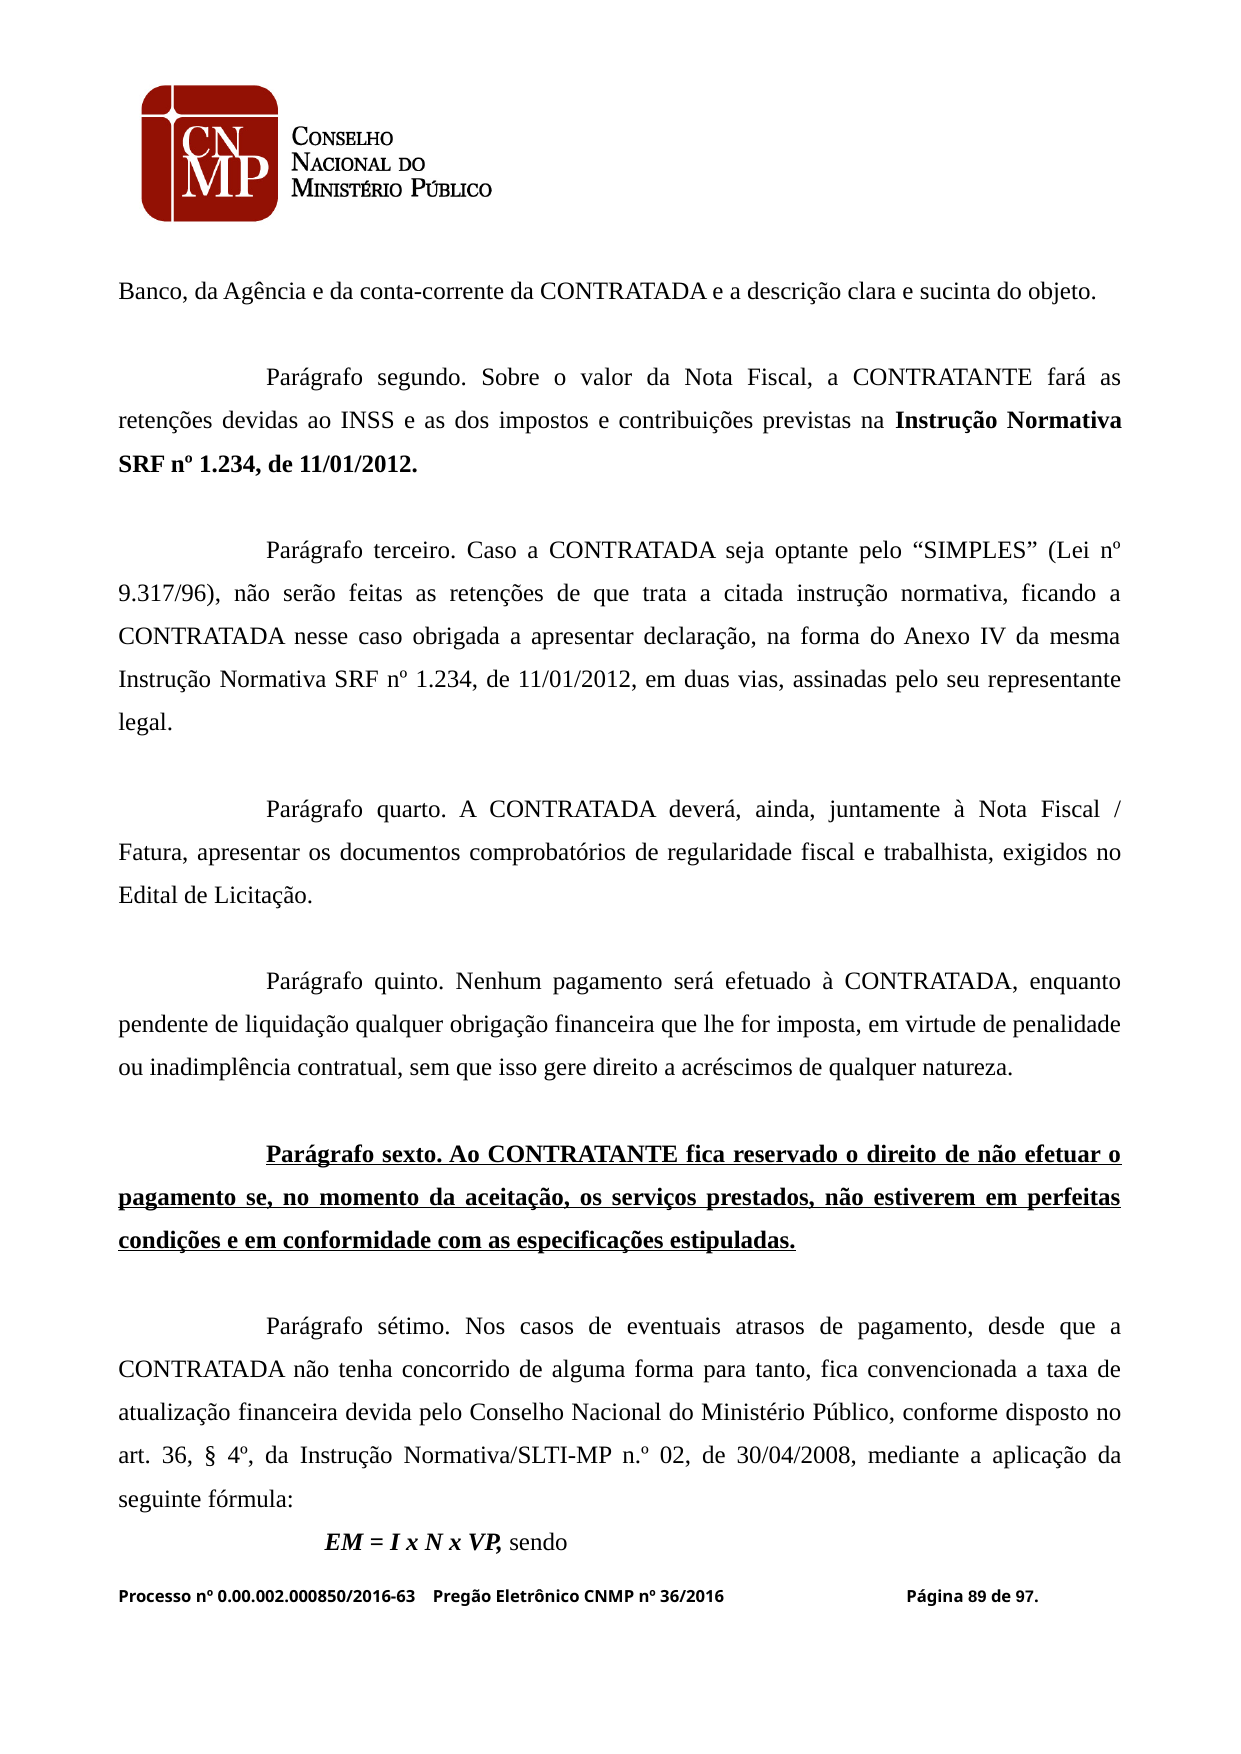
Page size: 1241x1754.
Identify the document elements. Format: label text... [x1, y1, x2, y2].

text Parágrafo quinto. Nenhum pagamento será efetuado à CONTRATADA, enquanto pendente de liquidação qualquer obrigação financeira que lhe for imposta, em virtude de penalidade ou inadimplência contratual, sem que isso gere direito a acréscimos de qualquer natureza. [118, 966, 1122, 1081]
text Parágrafo sexto. Ao CONTRATANTE fica reservado o direito de não efetuar o pagamento se, no momento da aceitação, os serviços prestados, não estiverem em perfeitas condições e em conformidade com as especificações estipuladas. [118, 1139, 1122, 1254]
text EM = I x N x VP, sendo [324, 1527, 1122, 1556]
text Parágrafo quarto. A CONTRATADA deverá, ainda, juntamente à Nota Fiscal / Fatura, apresentar os documentos comprobatórios de regularidade fiscal e trabalhista, exigidos no Edital de Licitação. [118, 794, 1122, 909]
text Banco, da Agência e da conta-corrente da CONTRATADA e a descrição clara e sucinta do objeto. [118, 276, 1122, 305]
text Parágrafo sétimo. Nos casos de eventuais atrasos de pagamento, desde que a CONTRATADA não tenha concorrido de alguma forma para tanto, fica convencionada a taxa de atualização financeira devida pelo Conselho Nacional do Ministério Público, conforme disposto no art. 36, § 4º, da Instrução Normativa/SLTI-MP n.º 02, de 30/04/2008, mediante a aplicação da seguinte fórmula: [118, 1311, 1122, 1512]
text Parágrafo segundo. Sobre o valor da Nota Fiscal, a CONTRATANTE fará as retenções devidas ao INSS e as dos impostos e contribuições previstas na Instrução Normativa SRF nº 1.234, de 11/01/2012. [118, 362, 1122, 477]
text Parágrafo terceiro. Caso a CONTRATADA seja optante pelo “SIMPLES” (Lei nº 9.317/96), não serão feitas as retenções de que trata a citada instrução normativa, ficando a CONTRATADA nesse caso obrigada a apresentar declaração, na forma do Anexo IV da mesma Instrução Normativa SRF nº 1.234, de 11/01/2012, em duas vias, assinadas pelo seu representante legal. [118, 535, 1122, 736]
picture [118, 63, 507, 243]
